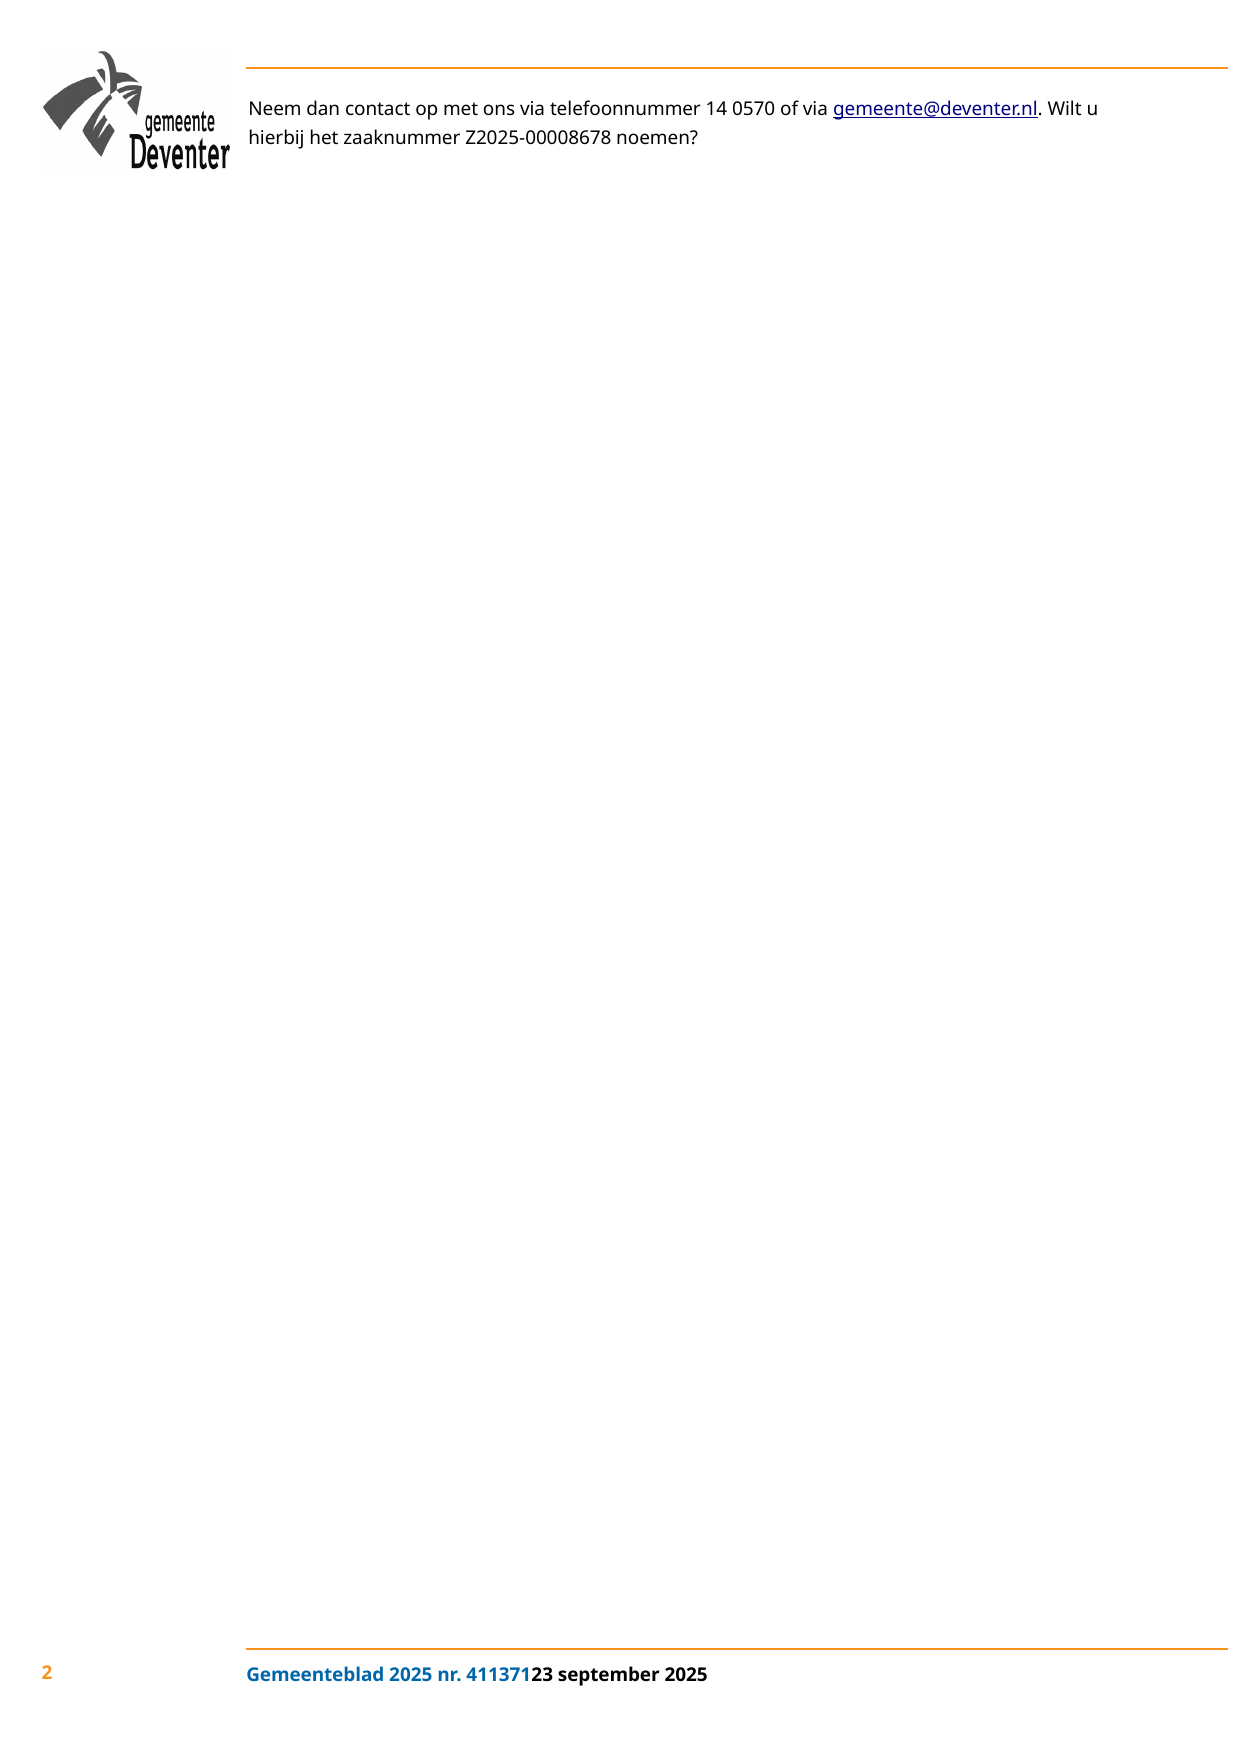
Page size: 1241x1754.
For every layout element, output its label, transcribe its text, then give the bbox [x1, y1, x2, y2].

text Neem dan contact op met ons via telefoonnummer 14 0570 of via gemeente@deventer.nl. Wilt u hierbij het zaaknummer Z2025-00008678 noemen? [248, 95, 1152, 150]
picture [41, 47, 231, 172]
